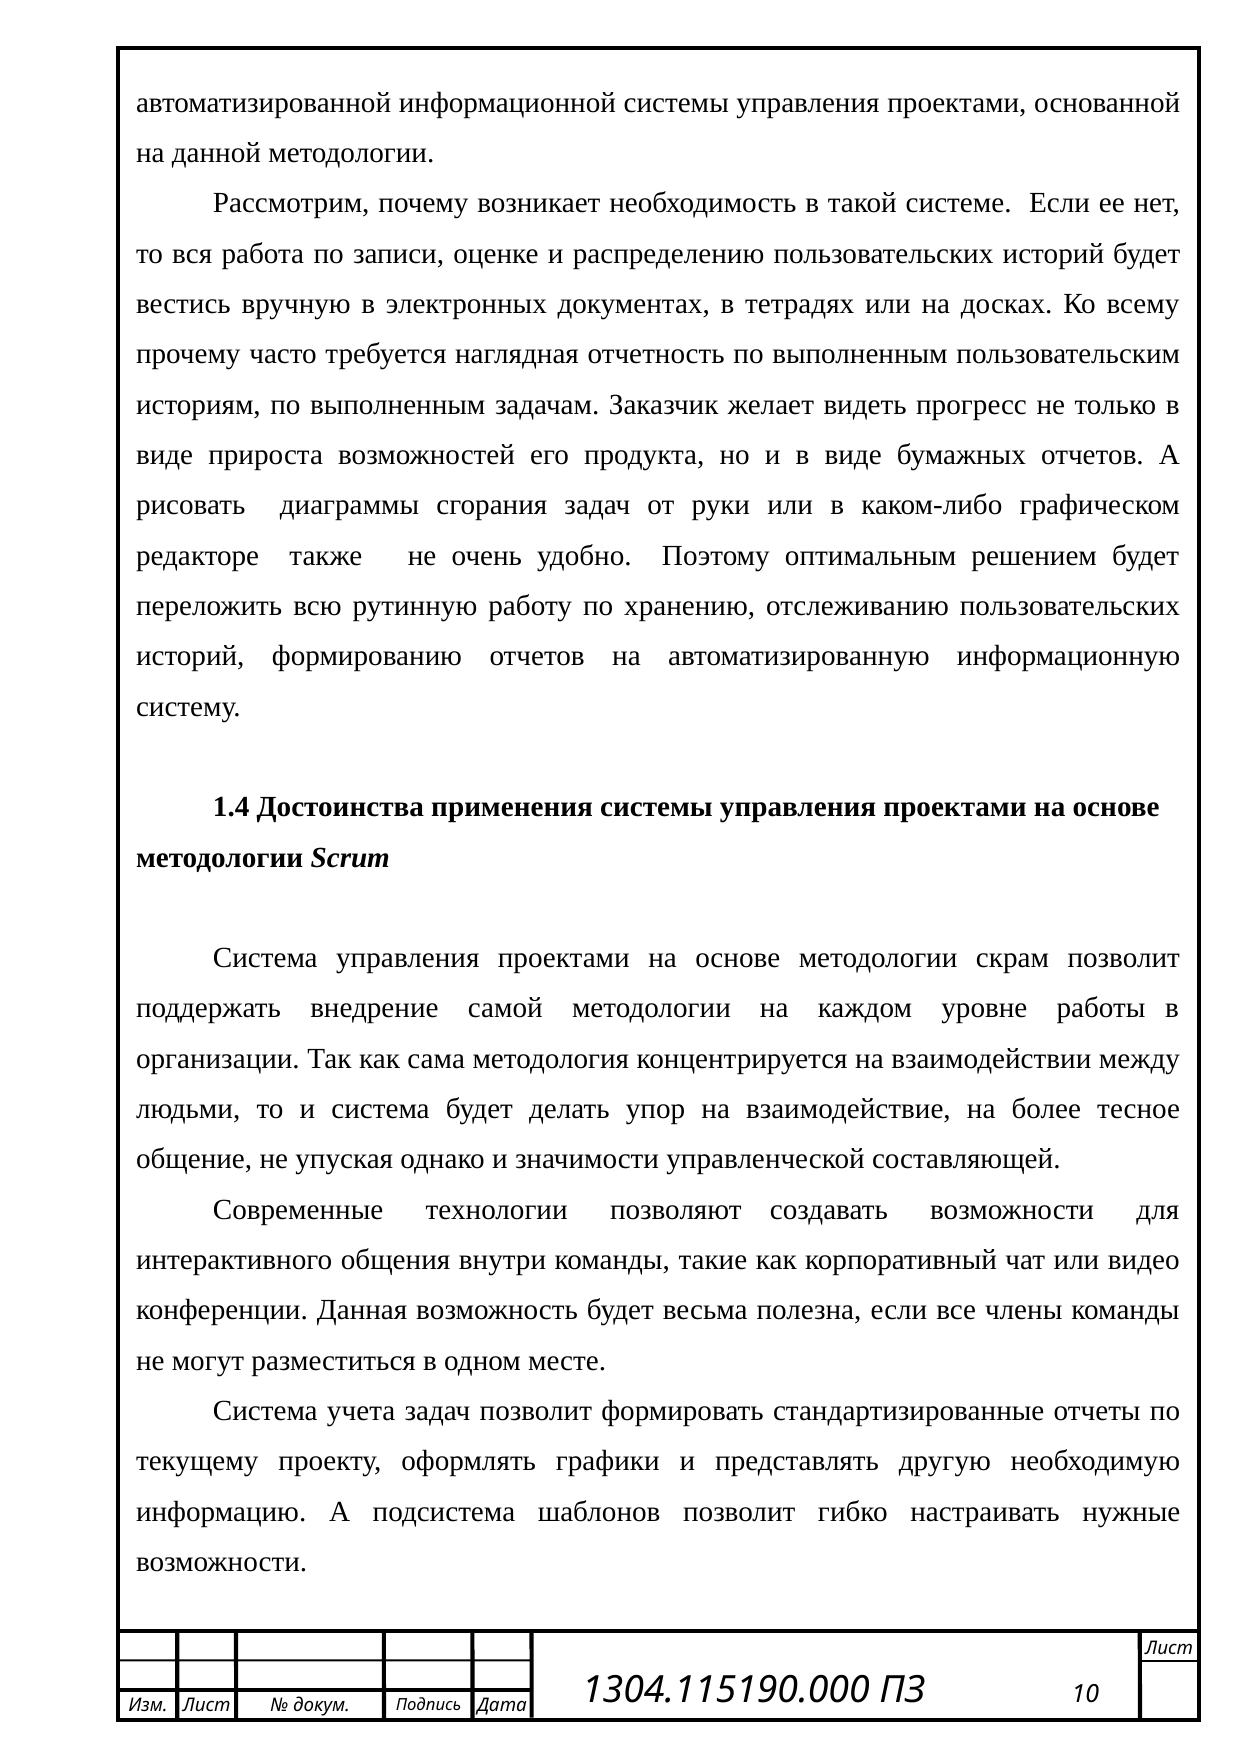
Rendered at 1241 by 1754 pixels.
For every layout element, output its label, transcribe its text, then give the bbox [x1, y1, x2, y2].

text автоматизированной информационной системы управления проектами, основанной на данной методологии. [136, 85, 1181, 169]
text Система управления проектами на основе методологии скрам позволит поддержать внедрение самой методологии на каждом уровне работы в организации. Так как сама методология концентрируется на взаимодействии между людьми, то и система будет делать упор на взаимодействие, на более тесное общение, не упуская однако и значимости управленческой составляющей. [136, 940, 1181, 1175]
text Система учета задач позволит формировать стандартизированные отчеты по текущему проекту, оформлять графики и представлять другую необходимую информацию. А подсистема шаблонов позволит гибко настраивать нужные возможности. [136, 1393, 1181, 1578]
text Рассмотрим, почему возникает необходимость в такой системе. Если ее нет, то вся работа по записи, оценке и распределению пользовательских историй будет вестись вручную в электронных документах, в тетрадях или на досках. Ко всему прочему часто требуется наглядная отчетность по выполненным пользовательским историям, по выполненным задачам. Заказчик желает видеть прогресс не только в виде прироста возможностей его продукта, но и в виде бумажных отчетов. А рисовать диаграммы сгорания задач от руки или в каком-либо графическом редакторе также не очень удобно. Поэтому оптимальным решением будет переложить всю рутинную работу по хранению, отслеживанию пользовательских историй, формированию отчетов на автоматизированную информационную систему. [136, 186, 1181, 722]
text Современные технологии позволяют создавать возможности для интерактивного общения внутри команды, такие как корпоративный чат или видео конференции. Данная возможность будет весьма полезна, если все члены команды не могут разместиться в одном месте. [136, 1192, 1181, 1376]
subtitle 1.4 Достоинства применения системы управления проектами на основе методологии Scrum [136, 789, 1181, 873]
